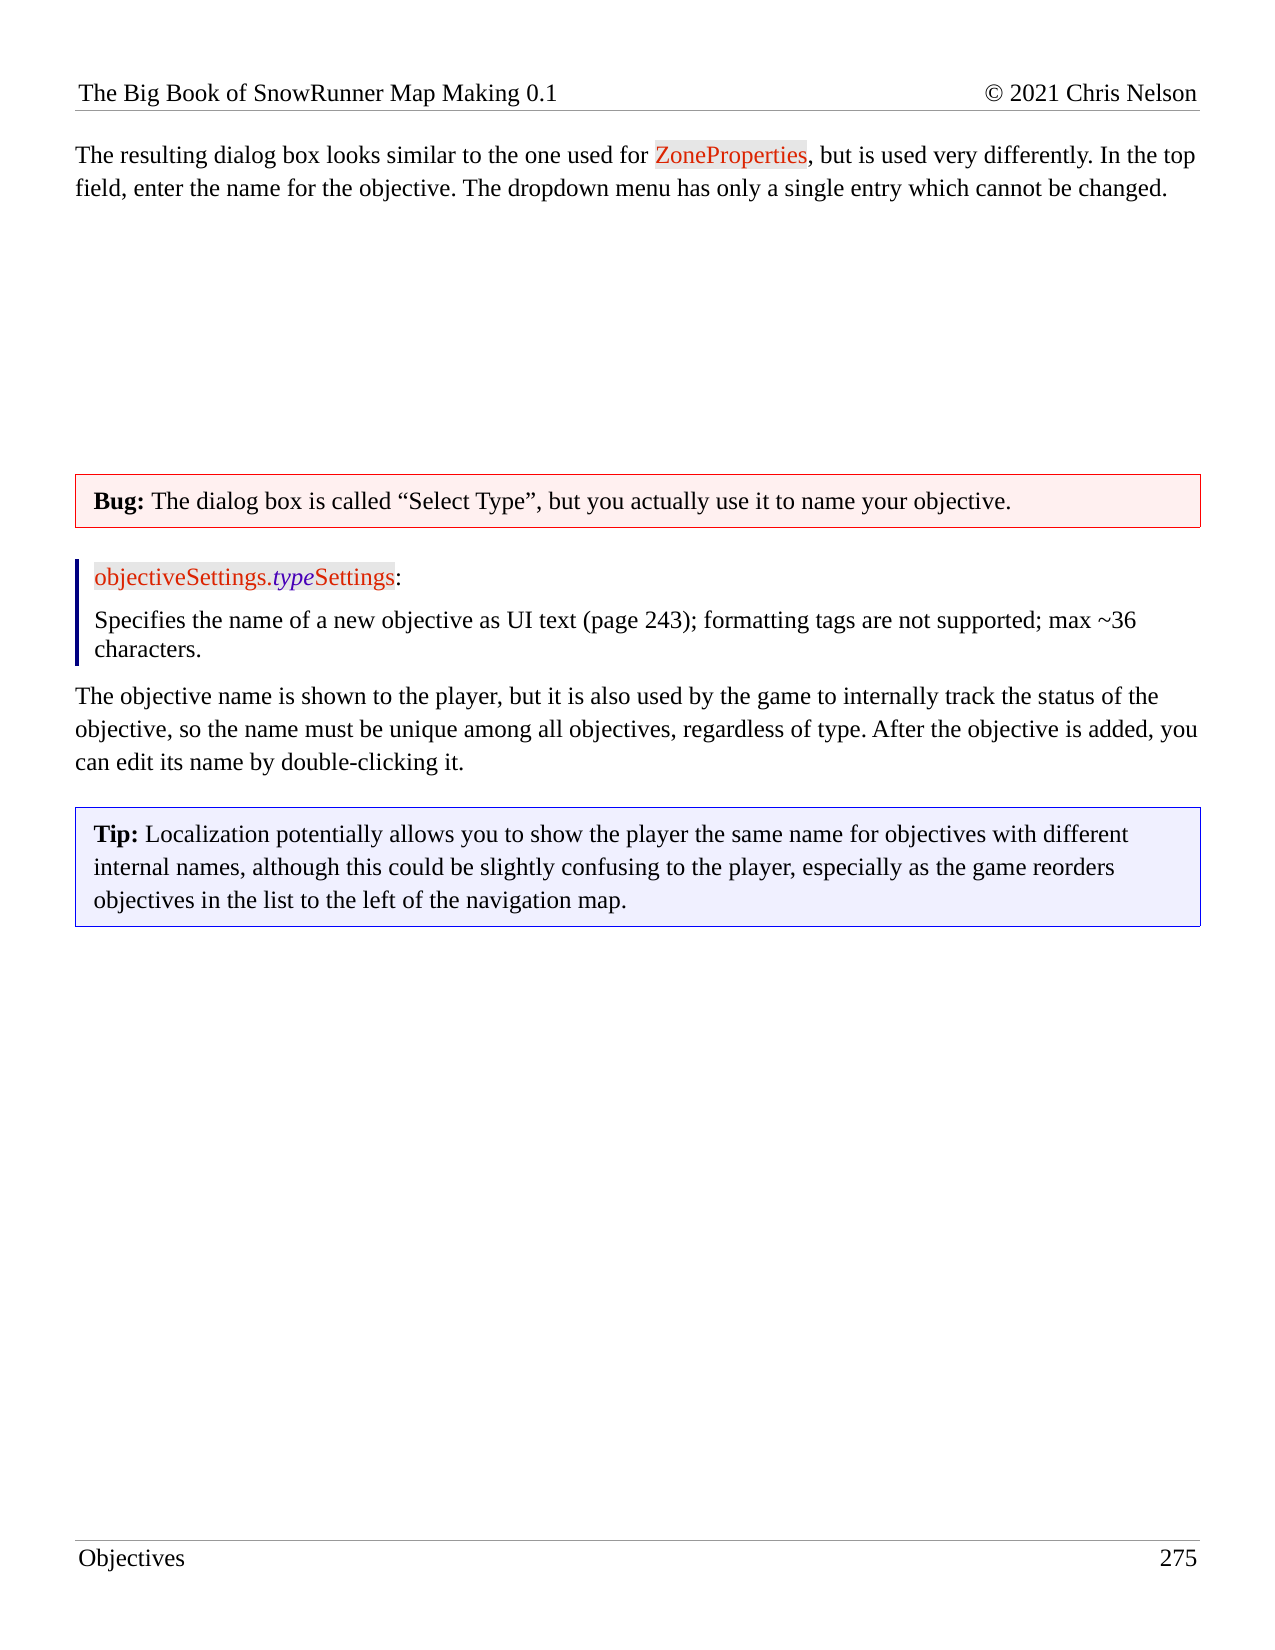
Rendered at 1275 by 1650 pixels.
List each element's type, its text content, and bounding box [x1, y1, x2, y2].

text The objective name is shown to the player, but it is also used by the game to internally track the status of the objective, so the name must be unique among all objectives, regardless of type. After the objective is added, you can edit its name by double-clicking it. [75, 681, 1200, 776]
list Localization potentially allows you to show the player the same name for objectives with different internal names, although this could be slightly confusing to the player, especially as the game reorders objectives in the list to the left of the navigation map. [76, 808, 1200, 926]
list The dialog box is called “Select Type”, but you actually use it to name your objective. [76, 475, 1200, 527]
text Specifies the name of a new objective as UI text (page 243); formatting tags are not supported; max ~36 characters. [79, 602, 1200, 666]
text The resulting dialog box looks similar to the one used for ZoneProperties, but is used very differently. In the top field, enter the name for the objective. The dropdown menu has only a single entry which cannot be changed. [75, 140, 1200, 202]
text objectiveSettings.typeSettings: ➕ [75, 558, 1200, 590]
